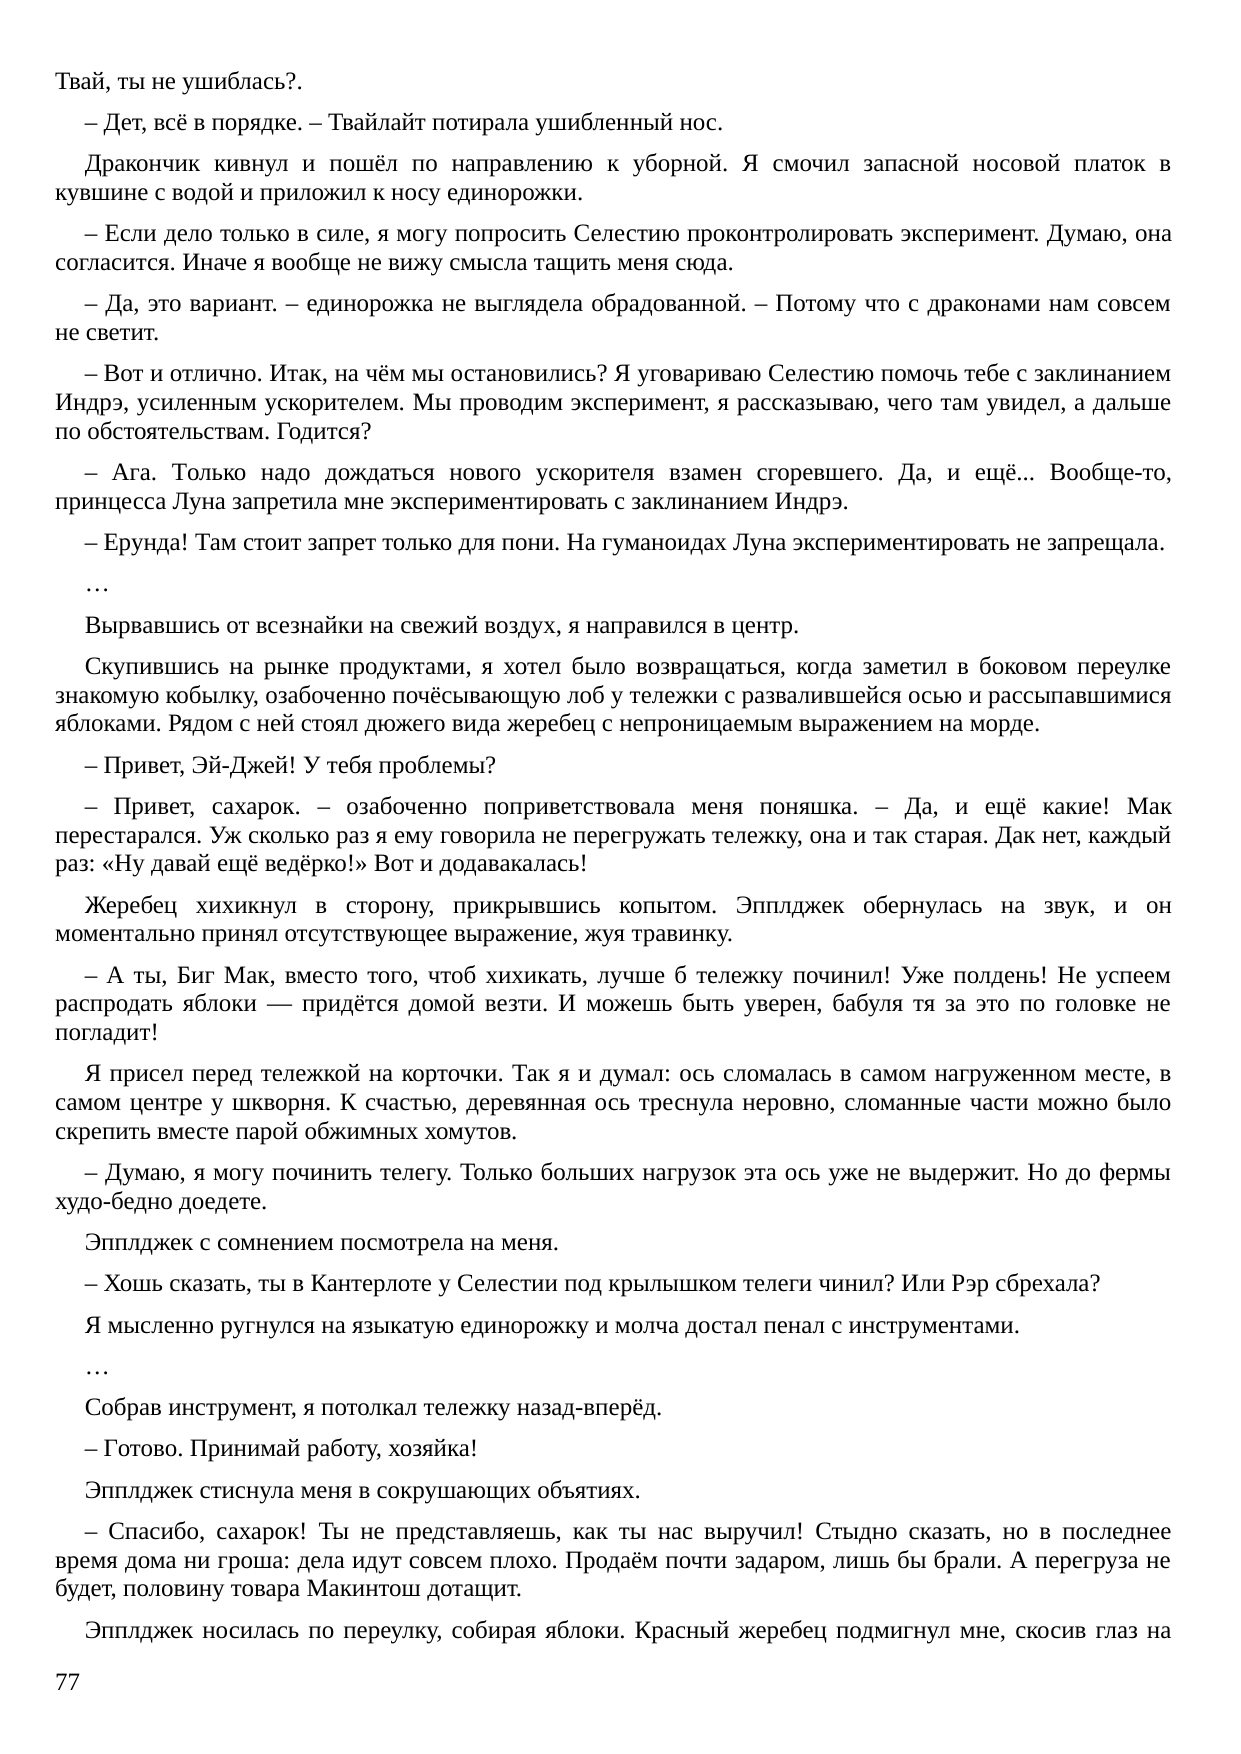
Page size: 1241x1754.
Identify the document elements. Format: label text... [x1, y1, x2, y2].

text – Да, это вариант. – единорожка не выглядела обрадованной. – Потому что с драконами нам совсем не светит. [55, 288, 1173, 346]
text – Спасибо, сахарок! Ты не представляешь, как ты нас выручил! Стыдно сказать, но в последнее время дома ни гроша: дела идут совсем плохо. Продаём почти задаром, лишь бы брали. А перегруза не будет, половину товара Макинтош дотащит. [55, 1516, 1173, 1602]
text Эпплджек стиснула меня в сокрушающих объятиях. [55, 1475, 1173, 1503]
text Твай, ты не ушиблась?. [55, 66, 1173, 95]
text – Хошь сказать, ты в Кантерлоте у Селестии под крылышком телеги чинил? Или Рэр сбрехала? [55, 1268, 1173, 1297]
text – Дет, всё в порядке. – Твайлайт потирала ушибленный нос. [55, 107, 1173, 136]
text … [55, 568, 1173, 597]
text – Если дело только в силе, я могу попросить Селестию проконтролировать эксперимент. Думаю, она согласится. Иначе я вообще не вижу смысла тащить меня сюда. [55, 218, 1173, 276]
text – Готово. Принимай работу, хозяйка! [55, 1433, 1173, 1462]
text Я мысленно ругнулся на языкатую единорожку и молча достал пенал с инструментами. [55, 1310, 1173, 1338]
text – Ерунда! Там стоит запрет только для пони. На гуманоидах Луна экспериментировать не запрещала. [55, 527, 1173, 556]
text Я присел перед тележкой на корточки. Так я и думал: ось сломалась в самом нагруженном месте, в самом центре у шкворня. К счастью, деревянная ось треснула неровно, сломанные части можно было скрепить вместе парой обжимных хомутов. [55, 1058, 1173, 1145]
text Жеребец хихикнул в сторону, прикрывшись копытом. Эпплджек обернулась на звук, и он моментально принял отсутствующее выражение, жуя травинку. [55, 890, 1173, 947]
text – Ага. Только надо дождаться нового ускорителя взамен сгоревшего. Да, и ещё... Вообще-то, принцесса Луна запретила мне экспериментировать с заклинанием Индрэ. [55, 457, 1173, 515]
text – Вот и отлично. Итак, на чём мы остановились? Я уговариваю Селестию помочь тебе с заклинанием Индрэ, усиленным ускорителем. Мы проводим эксперимент, я рассказываю, чего там увидел, а дальше по обстоятельствам. Годится? [55, 358, 1173, 445]
text Вырвавшись от всезнайки на свежий воздух, я направился в центр. [55, 610, 1173, 638]
text Скупившись на рынке продуктами, я хотел было возвращаться, когда заметил в боковом переулке знакомую кобылку, озабоченно почёсывающую лоб у тележки с развалившейся осью и рассыпавшимися яблоками. Рядом с ней стоял дюжего вида жеребец с непроницаемым выражением на морде. [55, 651, 1173, 737]
text Дракончик кивнул и пошёл по направлению к уборной. Я смочил запасной носовой платок в кувшине с водой и приложил к носу единорожки. [55, 148, 1173, 206]
text Эпплджек с сомнением посмотрела на меня. [55, 1227, 1173, 1256]
text Эпплджек носилась по переулку, собирая яблоки. Красный жеребец подмигнул мне, скосив глаз на [55, 1615, 1173, 1643]
text Собрав инструмент, я потолкал тележку назад-вперёд. [55, 1392, 1173, 1421]
text – Привет, Эй-Джей! У тебя проблемы? [55, 750, 1173, 778]
text – Привет, сахарок. – озабоченно поприветствовала меня поняшка. – Да, и ещё какие! Мак перестарался. Уж сколько раз я ему говорила не перегружать тележку, она и так старая. Дак нет, каждый раз: «Ну давай ещё ведёрко!» Вот и додавакалась! [55, 791, 1173, 877]
text – А ты, Биг Мак, вместо того, чтоб хихикать, лучше б тележку починил! Уже полдень! Не успеем распродать яблоки — придётся домой везти. И можешь быть уверен, бабуля тя за это по головке не погладит! [55, 960, 1173, 1046]
text – Думаю, я могу починить телегу. Только больших нагрузок эта ось уже не выдержит. Но до фермы худо-бедно доедете. [55, 1157, 1173, 1215]
text … [55, 1351, 1173, 1380]
